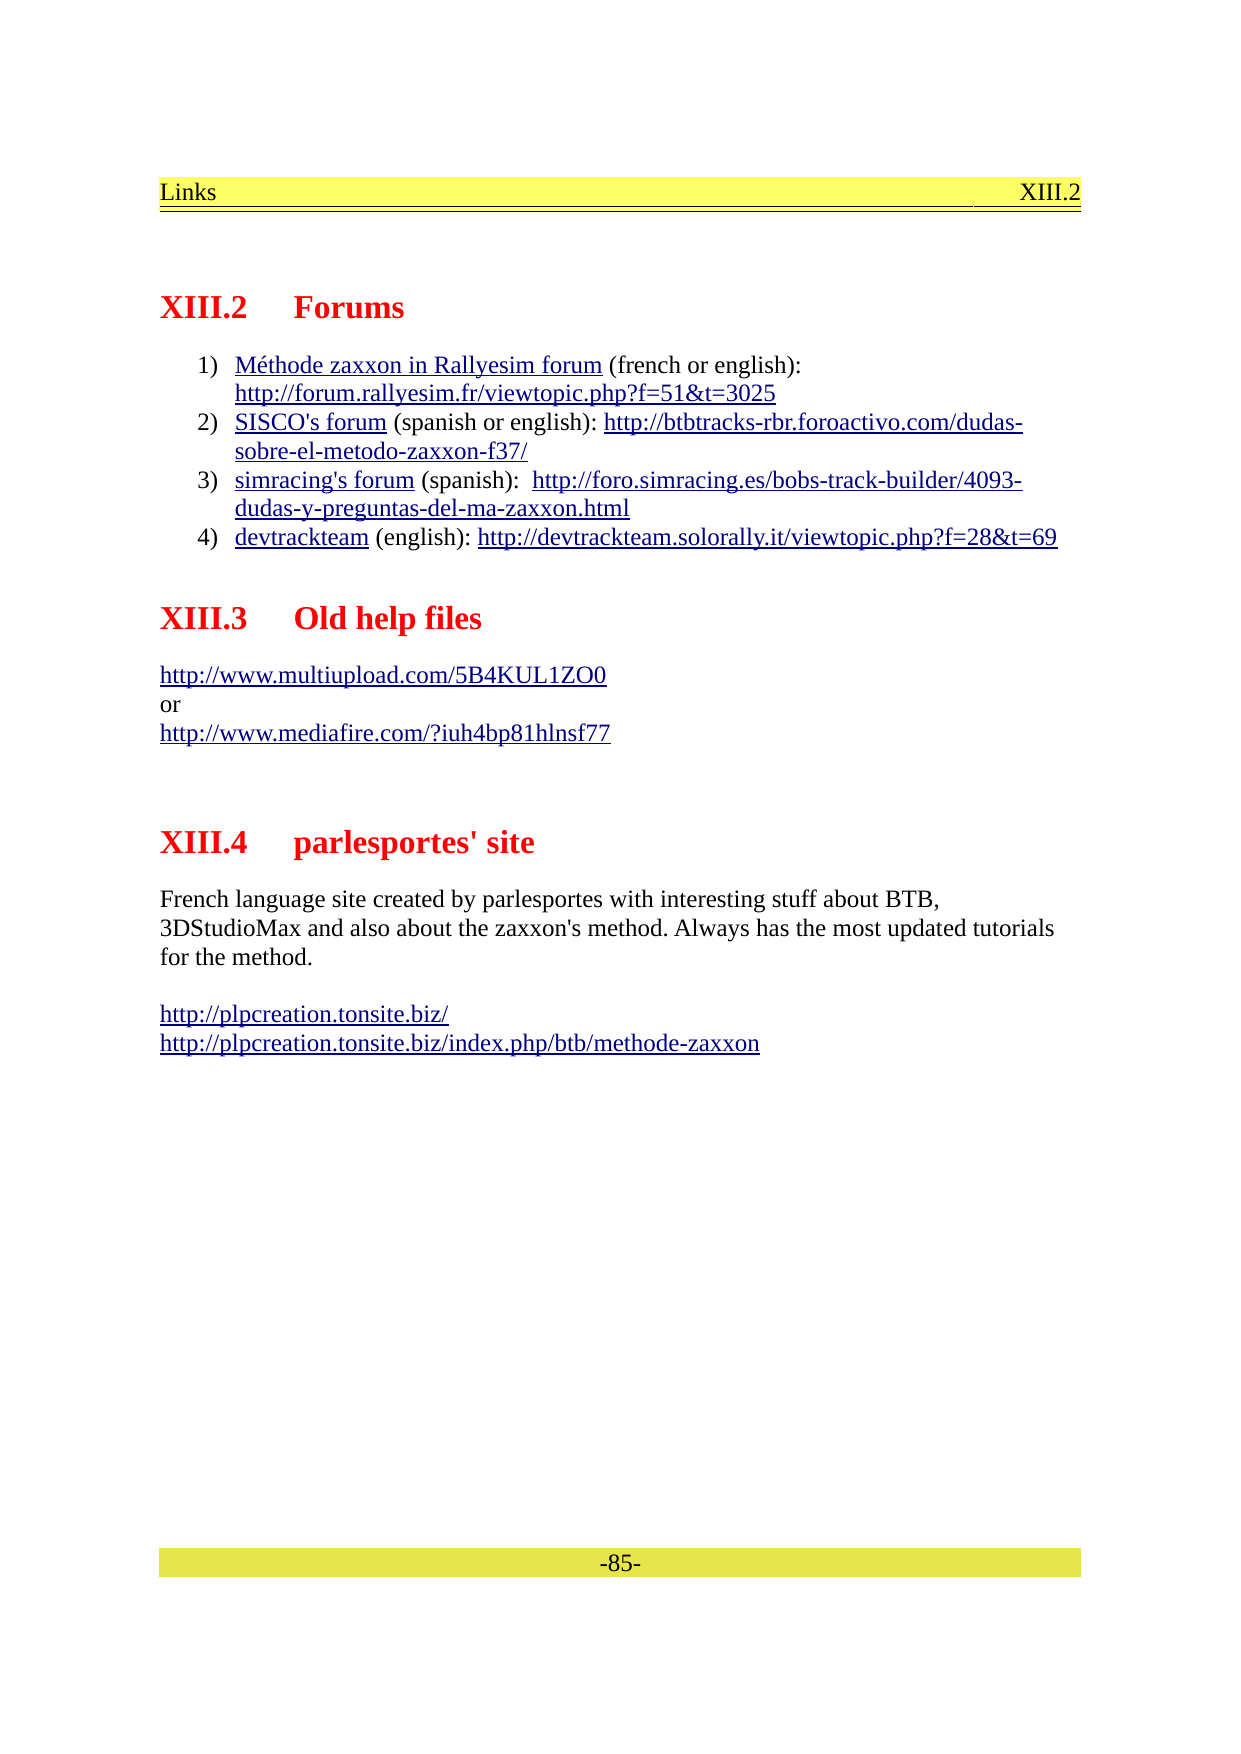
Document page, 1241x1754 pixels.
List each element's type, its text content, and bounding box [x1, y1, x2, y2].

text http://www.mediafire.com/?iuh4bp81hlnsf77 [159, 718, 1081, 746]
text http://plpcreation.tonsite.biz/ [159, 999, 1081, 1028]
subtitle Old help files [159, 598, 1081, 637]
text or [159, 689, 1081, 718]
list SISCO's forum (spanish or english): http://btbtracks-rbr.foroactivo.com/dudas-sobre-el-metodo-zaxxon-f37/ [197, 407, 1081, 465]
list Méthode zaxxon in Rallyesim forum (french or english): http://forum.rallyesim.fr/viewtopic.php?f=51&t=3025 [197, 350, 1081, 407]
subtitle parlesportes' site [159, 822, 1081, 861]
list simracing's forum (spanish): http://foro.simracing.es/bobs-track-builder/4093-dudas-y-preguntas-del-ma-zaxxon.html [197, 465, 1081, 522]
text http://plpcreation.tonsite.biz/index.php/btb/methode-zaxxon [159, 1028, 1081, 1057]
text French language site created by parlesportes with interesting stuff about BTB, 3DStudioMax and also about the zaxxon's method. Always has the most updated tutorials for the method. [159, 884, 1081, 971]
list devtrackteam (english): http://devtrackteam.solorally.it/viewtopic.php?f=28&t=69 [197, 522, 1081, 551]
text http://www.multiupload.com/5B4KUL1ZO0 [159, 660, 1081, 689]
subtitle Forums [159, 288, 1081, 326]
